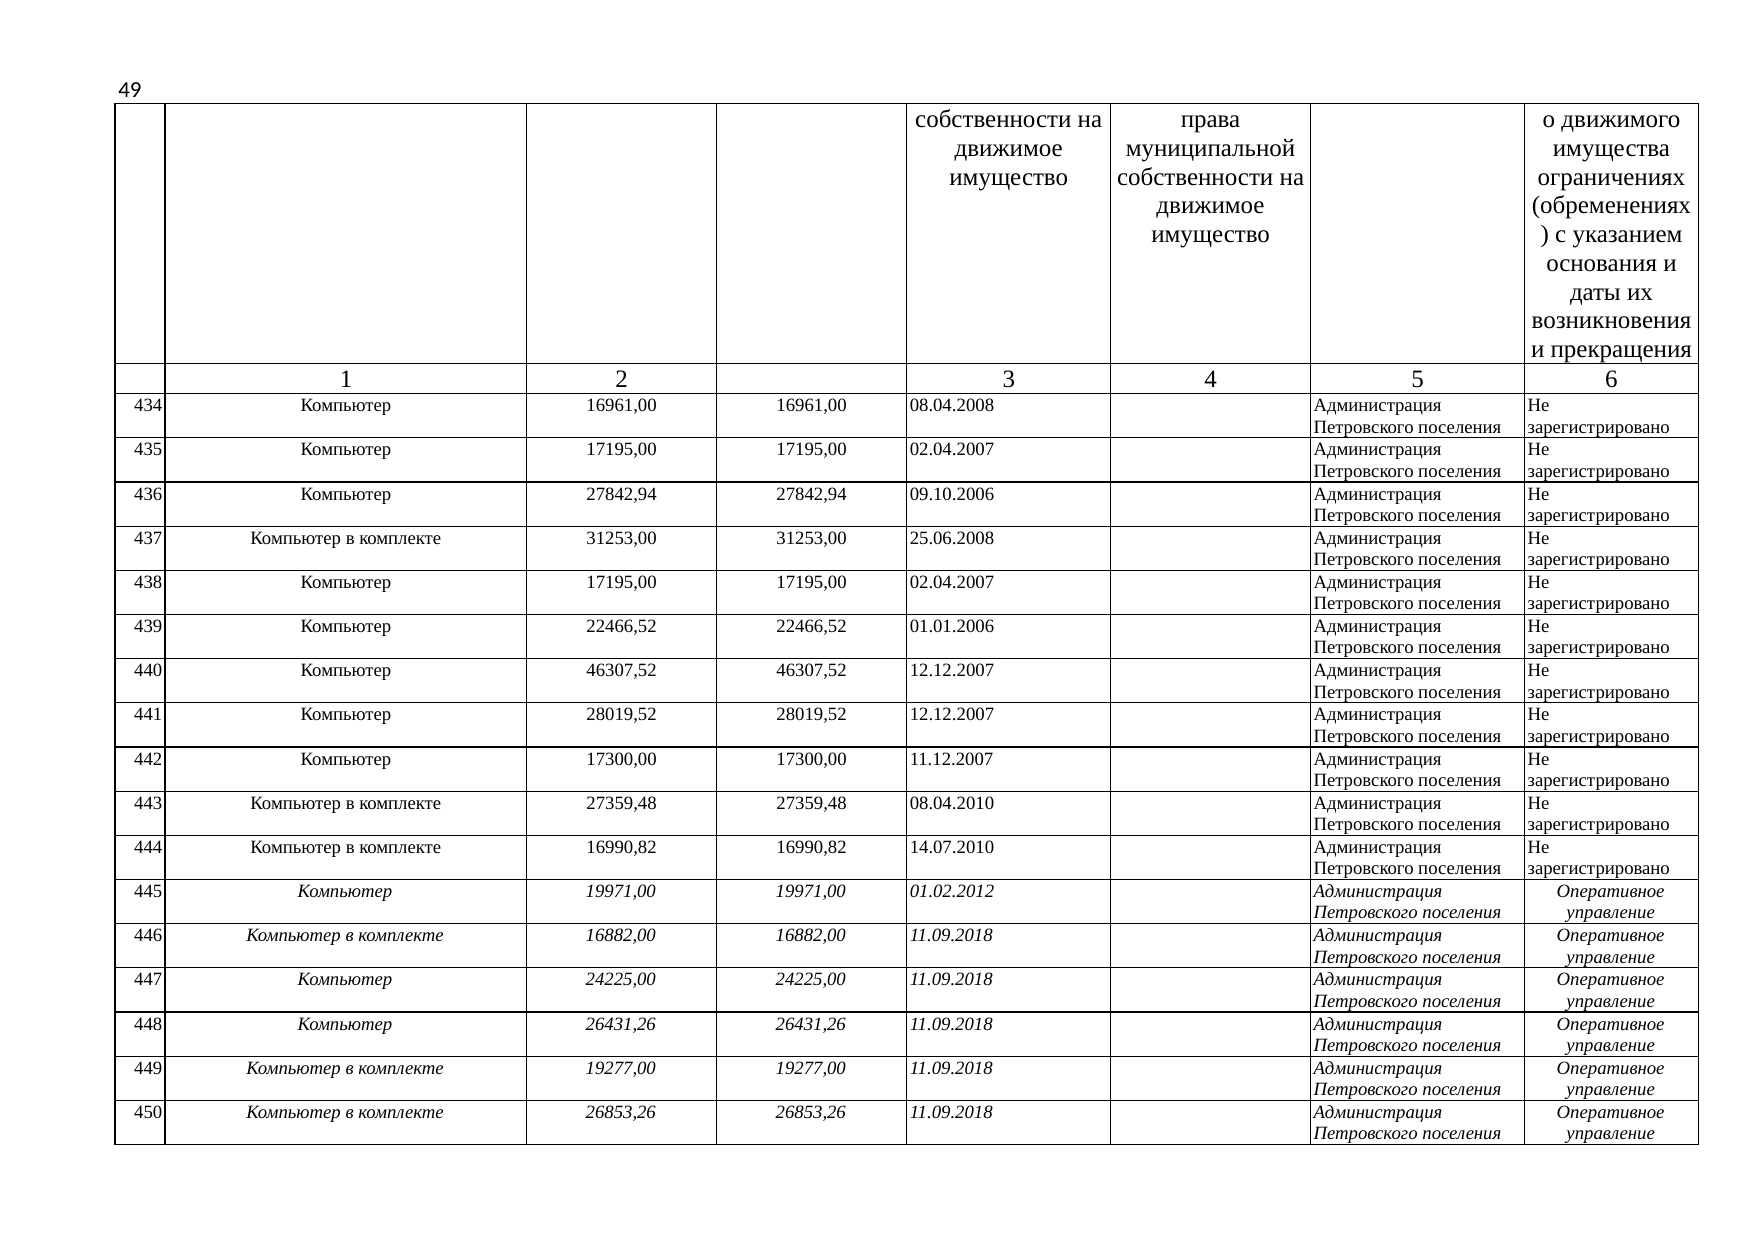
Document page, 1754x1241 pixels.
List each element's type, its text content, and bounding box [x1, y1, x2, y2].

table_cell Не зарегистрировано [1525, 615, 1698, 658]
table_header [166, 104, 526, 363]
table_header права муниципальной собственности на движимое имущество [1111, 104, 1310, 363]
table_cell 441 [116, 703, 164, 746]
table_cell 435 [116, 438, 164, 481]
table_cell 448 [116, 1013, 164, 1056]
table_header собственности на движимое имущество [907, 104, 1110, 363]
table_cell 450 [116, 1101, 164, 1144]
table_cell 02.04.2007 [907, 571, 1110, 614]
table_cell Не зарегистрировано [1525, 483, 1698, 526]
table_cell [1111, 748, 1310, 791]
table_cell 27359,48 [717, 792, 906, 835]
table_cell 447 [116, 968, 164, 1011]
table_cell 17195,00 [527, 571, 716, 614]
table_cell 438 [116, 571, 164, 614]
table_cell 19277,00 [717, 1057, 906, 1100]
table_cell 22466,52 [527, 615, 716, 658]
table_cell Администрация Петровского поселения [1311, 438, 1524, 481]
table_cell 434 [116, 394, 164, 437]
table_cell 11.09.2018 [907, 1101, 1110, 1144]
table_cell 17195,00 [527, 438, 716, 481]
table_cell Оперативное управление [1525, 1057, 1698, 1100]
table_cell 444 [116, 836, 164, 879]
table_cell 14.07.2010 [907, 836, 1110, 879]
table_cell 19971,00 [527, 880, 716, 923]
table_cell Администрация Петровского поселения [1311, 1101, 1524, 1144]
table_cell Администрация Петровского поселения [1311, 1057, 1524, 1100]
table_cell 25.06.2008 [907, 527, 1110, 570]
table_cell [1111, 615, 1310, 658]
table_cell 02.04.2007 [907, 438, 1110, 481]
table_cell [1111, 1013, 1310, 1056]
table_cell Компьютер [166, 394, 526, 437]
table_cell 16961,00 [527, 394, 716, 437]
table_cell 26853,26 [717, 1101, 906, 1144]
table_cell 11.12.2007 [907, 748, 1110, 791]
table_cell Не зарегистрировано [1525, 438, 1698, 481]
table_cell Не зарегистрировано [1525, 703, 1698, 746]
table_cell [1111, 880, 1310, 923]
table_cell [1111, 836, 1310, 879]
table_cell Не зарегистрировано [1525, 394, 1698, 437]
table_cell Администрация Петровского поселения [1311, 394, 1524, 437]
table_cell [1111, 438, 1310, 481]
table_cell 5 [1311, 364, 1524, 393]
table_cell Компьютер [166, 659, 526, 702]
table_cell Администрация Петровского поселения [1311, 659, 1524, 702]
table_cell Администрация Петровского поселения [1311, 615, 1524, 658]
table_cell 16961,00 [717, 394, 906, 437]
table_cell Компьютер [166, 438, 526, 481]
table_cell Не зарегистрировано [1525, 659, 1698, 702]
table_cell Оперативное управление [1525, 968, 1698, 1011]
table_cell 08.04.2010 [907, 792, 1110, 835]
table_cell [1111, 483, 1310, 526]
table_cell Компьютер в комплекте [166, 1057, 526, 1100]
table_cell 08.04.2008 [907, 394, 1110, 437]
table_cell 1 [166, 364, 526, 393]
table_cell 27842,94 [717, 483, 906, 526]
table_cell 12.12.2007 [907, 703, 1110, 746]
table_cell 11.09.2018 [907, 924, 1110, 967]
table_cell 24225,00 [527, 968, 716, 1011]
table_cell Администрация Петровского поселения [1311, 527, 1524, 570]
table_cell Компьютер [166, 1013, 526, 1056]
table_cell Администрация Петровского поселения [1311, 703, 1524, 746]
table_cell 26853,26 [527, 1101, 716, 1144]
table_cell Администрация Петровского поселения [1311, 1013, 1524, 1056]
table_cell Администрация Петровского поселения [1311, 483, 1524, 526]
table_cell 01.02.2012 [907, 880, 1110, 923]
table_cell Компьютер в комплекте [166, 527, 526, 570]
table_cell [1111, 394, 1310, 437]
table_cell Не зарегистрировано [1525, 792, 1698, 835]
table_cell 46307,52 [717, 659, 906, 702]
table_cell 16990,82 [717, 836, 906, 879]
table_cell [1111, 571, 1310, 614]
table_cell [1111, 924, 1310, 967]
table_cell Компьютер [166, 880, 526, 923]
table_cell 449 [116, 1057, 164, 1100]
table_cell Компьютер [166, 483, 526, 526]
table_cell [1111, 527, 1310, 570]
table_cell 19971,00 [717, 880, 906, 923]
table_cell Не зарегистрировано [1525, 571, 1698, 614]
table_cell Компьютер [166, 968, 526, 1011]
table_cell [1111, 792, 1310, 835]
table_cell Администрация Петровского поселения [1311, 571, 1524, 614]
table_cell 27359,48 [527, 792, 716, 835]
table_cell 442 [116, 748, 164, 791]
table_cell 46307,52 [527, 659, 716, 702]
table_cell 16990,82 [527, 836, 716, 879]
table_cell Компьютер [166, 748, 526, 791]
table_cell [1111, 703, 1310, 746]
table_cell [116, 364, 164, 393]
table_cell 17300,00 [527, 748, 716, 791]
table_cell 445 [116, 880, 164, 923]
table_cell 11.09.2018 [907, 968, 1110, 1011]
table_cell 09.10.2006 [907, 483, 1110, 526]
table_cell 26431,26 [527, 1013, 716, 1056]
table_cell 436 [116, 483, 164, 526]
table_cell Не зарегистрировано [1525, 748, 1698, 791]
table_cell 22466,52 [717, 615, 906, 658]
table_cell 2 [527, 364, 716, 393]
table_cell 16882,00 [717, 924, 906, 967]
table_cell Администрация Петровского поселения [1311, 748, 1524, 791]
table_cell 11.09.2018 [907, 1013, 1110, 1056]
table_cell Администрация Петровского поселения [1311, 880, 1524, 923]
table_cell 439 [116, 615, 164, 658]
table_cell [1111, 1057, 1310, 1100]
table_header [527, 104, 716, 363]
table_cell 446 [116, 924, 164, 967]
table_cell Оперативное управление [1525, 1101, 1698, 1144]
table_cell 31253,00 [717, 527, 906, 570]
table_cell 6 [1525, 364, 1698, 393]
table_cell 440 [116, 659, 164, 702]
table_cell 4 [1111, 364, 1310, 393]
table_cell 17195,00 [717, 438, 906, 481]
table_cell Компьютер в комплекте [166, 792, 526, 835]
table_cell 17195,00 [717, 571, 906, 614]
table_cell Компьютер в комплекте [166, 836, 526, 879]
table_cell 26431,26 [717, 1013, 906, 1056]
table_cell Оперативное управление [1525, 880, 1698, 923]
table_cell 3 [907, 364, 1110, 393]
table_cell 17300,00 [717, 748, 906, 791]
table_cell Администрация Петровского поселения [1311, 836, 1524, 879]
table_cell [1111, 659, 1310, 702]
table_cell Администрация Петровского поселения [1311, 792, 1524, 835]
table_header [1311, 104, 1524, 363]
table_cell 27842,94 [527, 483, 716, 526]
table_header о движимого имущества ограничениях (обременениях) с указанием основания и даты их возникновения и прекращения [1525, 104, 1698, 363]
table_cell 11.09.2018 [907, 1057, 1110, 1100]
table_cell 443 [116, 792, 164, 835]
table_cell Оперативное управление [1525, 1013, 1698, 1056]
table_cell 01.01.2006 [907, 615, 1110, 658]
table_cell 28019,52 [527, 703, 716, 746]
table_cell [717, 364, 906, 393]
table_cell 12.12.2007 [907, 659, 1110, 702]
table_cell 437 [116, 527, 164, 570]
table_cell 24225,00 [717, 968, 906, 1011]
table_cell Компьютер в комплекте [166, 1101, 526, 1144]
table_cell [1111, 1101, 1310, 1144]
table_cell Компьютер [166, 703, 526, 746]
table_cell 31253,00 [527, 527, 716, 570]
table_cell Администрация Петровского поселения [1311, 924, 1524, 967]
table_cell Не зарегистрировано [1525, 836, 1698, 879]
table_cell 19277,00 [527, 1057, 716, 1100]
table_cell 28019,52 [717, 703, 906, 746]
table_cell 16882,00 [527, 924, 716, 967]
table_cell Администрация Петровского поселения [1311, 968, 1524, 1011]
table_header [116, 104, 164, 363]
table_cell Компьютер [166, 615, 526, 658]
table_cell Не зарегистрировано [1525, 527, 1698, 570]
table_cell Компьютер [166, 571, 526, 614]
table_cell Оперативное управление [1525, 924, 1698, 967]
table_cell Компьютер в комплекте [166, 924, 526, 967]
table_cell [1111, 968, 1310, 1011]
table_header [717, 104, 906, 363]
